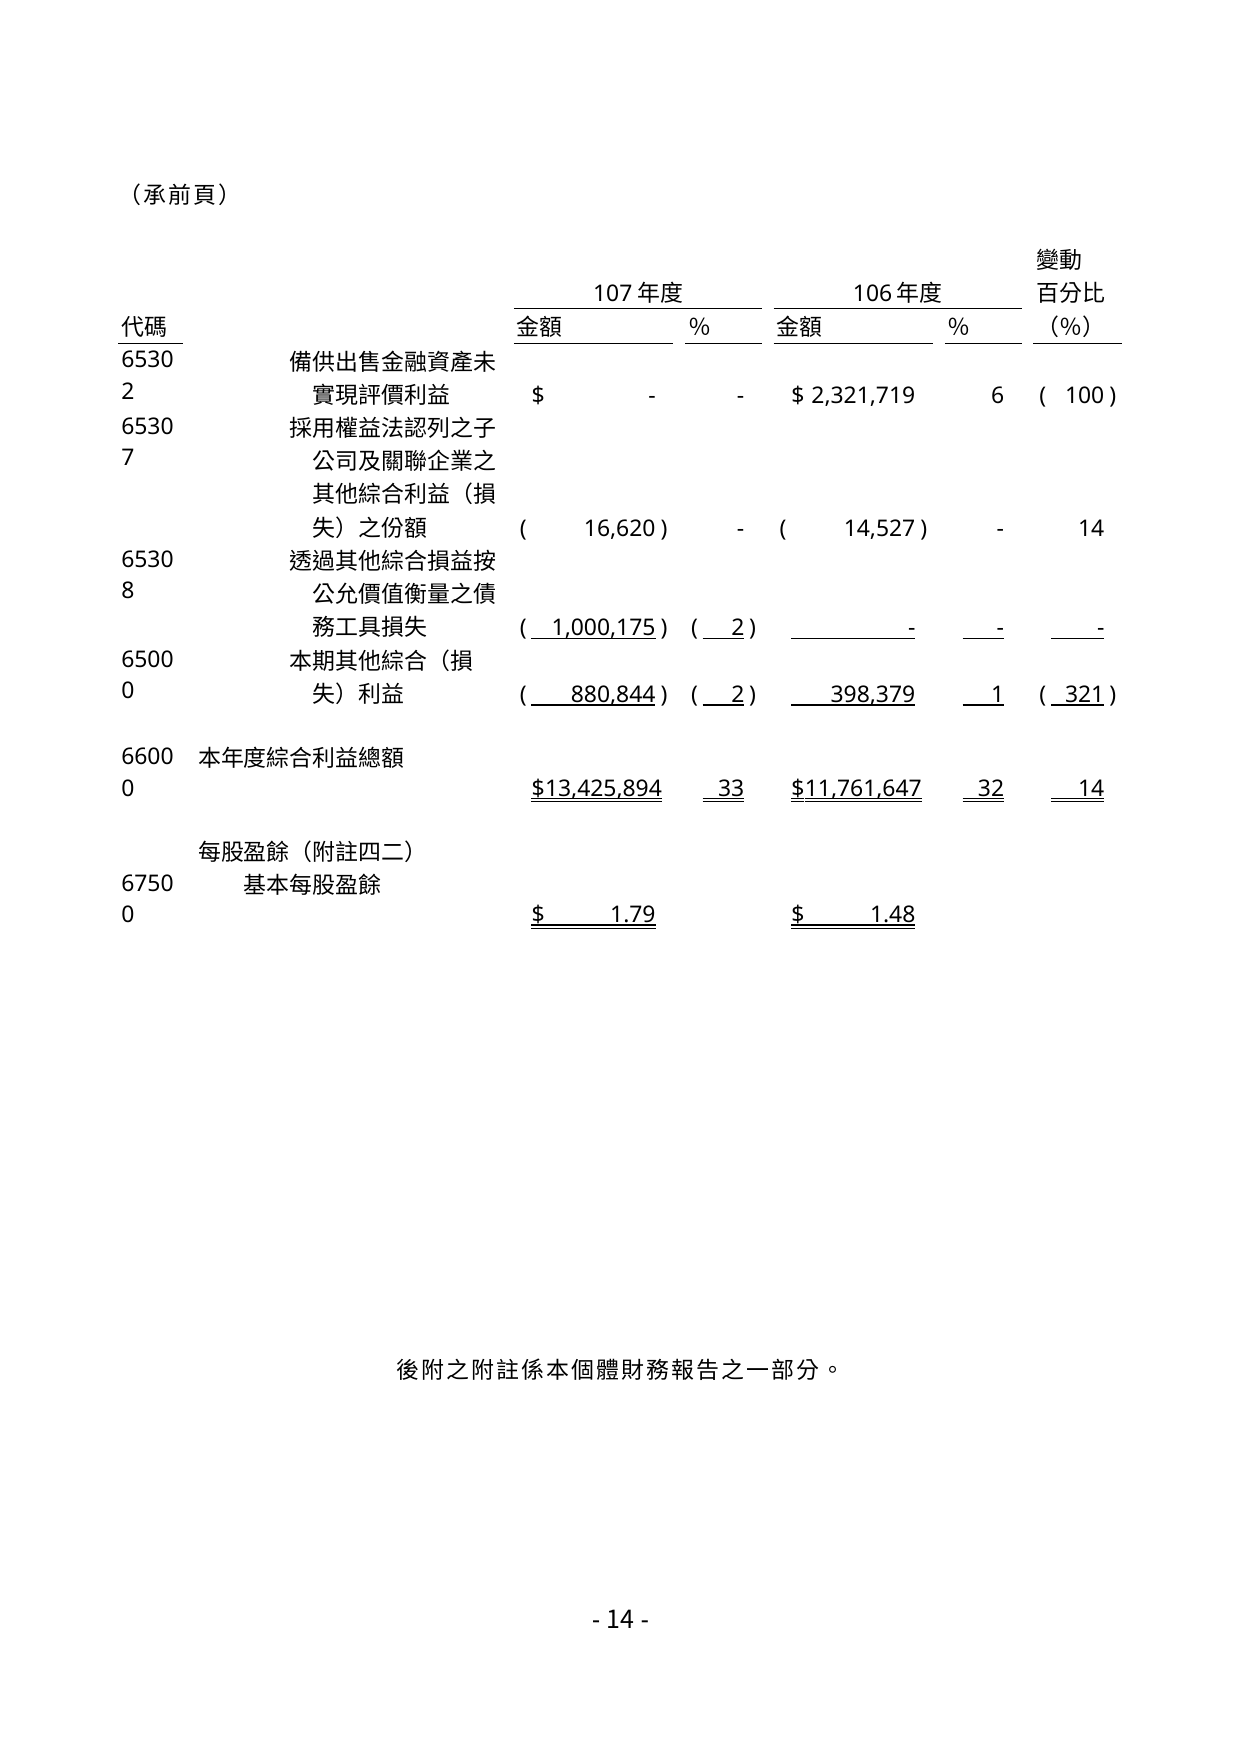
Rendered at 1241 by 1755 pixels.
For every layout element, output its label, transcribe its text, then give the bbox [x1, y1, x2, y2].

table_cell [685, 709, 762, 740]
table_cell [183, 308, 195, 342]
table_cell 33 [685, 740, 762, 803]
table_cell 65308 [118, 543, 183, 642]
table_cell 14 [1033, 410, 1122, 543]
table_cell [945, 803, 1022, 834]
table_cell [183, 803, 195, 834]
table_cell [183, 740, 195, 803]
table_cell [1022, 308, 1033, 342]
table_cell [502, 643, 514, 709]
table_cell 備供出售金融資產未實現評價利益 [195, 343, 502, 410]
table_cell 66000 [118, 740, 183, 803]
table_header 變動 百分比 [1033, 242, 1122, 308]
table_cell [762, 643, 773, 709]
table_cell 透過其他綜合損益按公允價值衡量之債務工具損失 [195, 543, 502, 642]
table_cell $ 11,761,647 [774, 740, 933, 803]
table_cell - [945, 410, 1022, 543]
table_cell 65307 [118, 410, 183, 543]
table_cell [774, 803, 933, 834]
table_cell [933, 410, 945, 543]
table_cell （％） [1033, 308, 1122, 342]
table_cell [514, 709, 673, 740]
table_header [195, 242, 502, 308]
table_cell [685, 834, 762, 867]
table_cell [673, 309, 685, 342]
table_cell 本期其他綜合（損失）利益 [195, 643, 502, 709]
table_cell [933, 643, 945, 709]
table_cell [673, 343, 685, 410]
table_header [762, 242, 773, 308]
table_header 107年度 [514, 242, 762, 308]
table_cell 65000 [118, 643, 183, 709]
table_cell [1033, 803, 1122, 834]
table_cell [502, 410, 514, 543]
table_cell 本年度綜合利益總額 [195, 740, 502, 803]
table_cell - [685, 410, 762, 543]
table_cell ( 321 ) [1033, 643, 1122, 709]
table_cell [945, 834, 1022, 867]
table_cell [933, 803, 945, 834]
table_cell [673, 643, 685, 709]
table_cell [774, 834, 933, 867]
table_cell [502, 543, 514, 642]
table_cell 67500 [118, 867, 183, 930]
table_cell [945, 709, 1022, 740]
table_cell [502, 343, 514, 410]
table_cell - [774, 543, 933, 642]
table_cell [183, 709, 195, 740]
table_cell [502, 867, 514, 930]
table_cell 金額 [514, 309, 673, 342]
table_cell [183, 643, 195, 709]
table_cell 65302 [118, 344, 183, 410]
table_header [183, 242, 195, 308]
table_cell [502, 803, 514, 834]
table_cell 基本每股盈餘 [195, 867, 502, 930]
table_cell $ 1.79 [514, 867, 673, 930]
table_cell [118, 834, 183, 867]
table_cell [1022, 643, 1033, 709]
table_cell [933, 740, 945, 803]
table_cell [762, 343, 773, 410]
table_cell ％ [945, 309, 1022, 342]
table_cell [502, 834, 514, 867]
table_cell [933, 834, 945, 867]
table_cell [195, 709, 502, 740]
table_cell [762, 834, 773, 867]
table_cell - [1033, 543, 1122, 642]
table_cell [762, 543, 773, 642]
table_cell [195, 803, 502, 834]
text 後附之附註係本個體財務報告之一部分。 [118, 1352, 1122, 1385]
table_cell [933, 867, 945, 930]
table_cell [1022, 343, 1033, 410]
text （承前頁） [118, 177, 1122, 242]
table_cell [514, 803, 673, 834]
table_cell [673, 867, 685, 930]
table_cell ( 14,527 ) [774, 410, 933, 543]
table_cell $ - [514, 344, 673, 410]
table_cell [502, 740, 514, 803]
table_header 106年度 [774, 242, 1022, 308]
table_cell [762, 867, 773, 930]
table_cell [762, 410, 773, 543]
table_cell [685, 803, 762, 834]
table_cell [1033, 834, 1122, 867]
table_cell [673, 834, 685, 867]
table_cell 6 [945, 344, 1022, 410]
table_cell 32 [945, 740, 1022, 803]
table_cell [1022, 834, 1033, 867]
table_header [502, 242, 514, 308]
table_cell [933, 709, 945, 740]
table_header [118, 242, 183, 308]
table_cell $ 1.48 [774, 867, 933, 930]
table_cell $ 2,321,719 [774, 344, 933, 410]
table_cell [673, 410, 685, 543]
table_cell [762, 803, 773, 834]
table_cell [673, 543, 685, 642]
table_cell [673, 709, 685, 740]
table_cell [1022, 709, 1033, 740]
table_cell [1022, 543, 1033, 642]
table_cell 每股盈餘（附註四二） [195, 834, 502, 867]
table_cell [774, 709, 933, 740]
table_cell 代碼 [118, 308, 183, 342]
table_cell [945, 867, 1022, 930]
table_cell [183, 410, 195, 543]
table_cell [933, 343, 945, 410]
table_cell [762, 740, 773, 803]
table_cell [183, 834, 195, 867]
table_cell [673, 803, 685, 834]
table_cell ％ [685, 309, 762, 342]
table_cell [514, 834, 673, 867]
table_cell ( 880,844 ) [514, 643, 673, 709]
table_cell [183, 867, 195, 930]
table_cell - [945, 543, 1022, 642]
table_cell [183, 343, 195, 410]
table_cell [1022, 867, 1033, 930]
table_cell ( 100 ) [1033, 344, 1122, 410]
table_cell [1022, 740, 1033, 803]
table_cell 1 [945, 643, 1022, 709]
table_cell [502, 709, 514, 740]
table_cell [933, 543, 945, 642]
table_cell [1022, 410, 1033, 543]
table_cell [1022, 803, 1033, 834]
table_cell $ 13,425,894 [514, 740, 673, 803]
table_cell [1033, 867, 1122, 930]
table_cell [933, 309, 945, 342]
table_cell [685, 867, 762, 930]
table_cell - [685, 344, 762, 410]
table_cell [762, 308, 773, 342]
table_cell [673, 740, 685, 803]
table_cell [183, 543, 195, 642]
table_cell [1033, 709, 1122, 740]
table_cell [118, 803, 183, 834]
table_cell [118, 709, 183, 740]
table_cell ( 2 ) [685, 543, 762, 642]
table_cell 14 [1033, 740, 1122, 803]
table_cell [195, 308, 502, 342]
table_cell 398,379 [774, 643, 933, 709]
table_cell ( 16,620 ) [514, 410, 673, 543]
table_cell ( 1,000,175 ) [514, 543, 673, 642]
table_cell 採用權益法認列之子公司及關聯企業之其他綜合利益（損失）之份額 [195, 410, 502, 543]
table_cell 金額 [774, 309, 933, 342]
table_cell [762, 709, 773, 740]
table_header [1022, 242, 1033, 308]
table_cell [502, 308, 514, 342]
table_cell ( 2 ) [685, 643, 762, 709]
